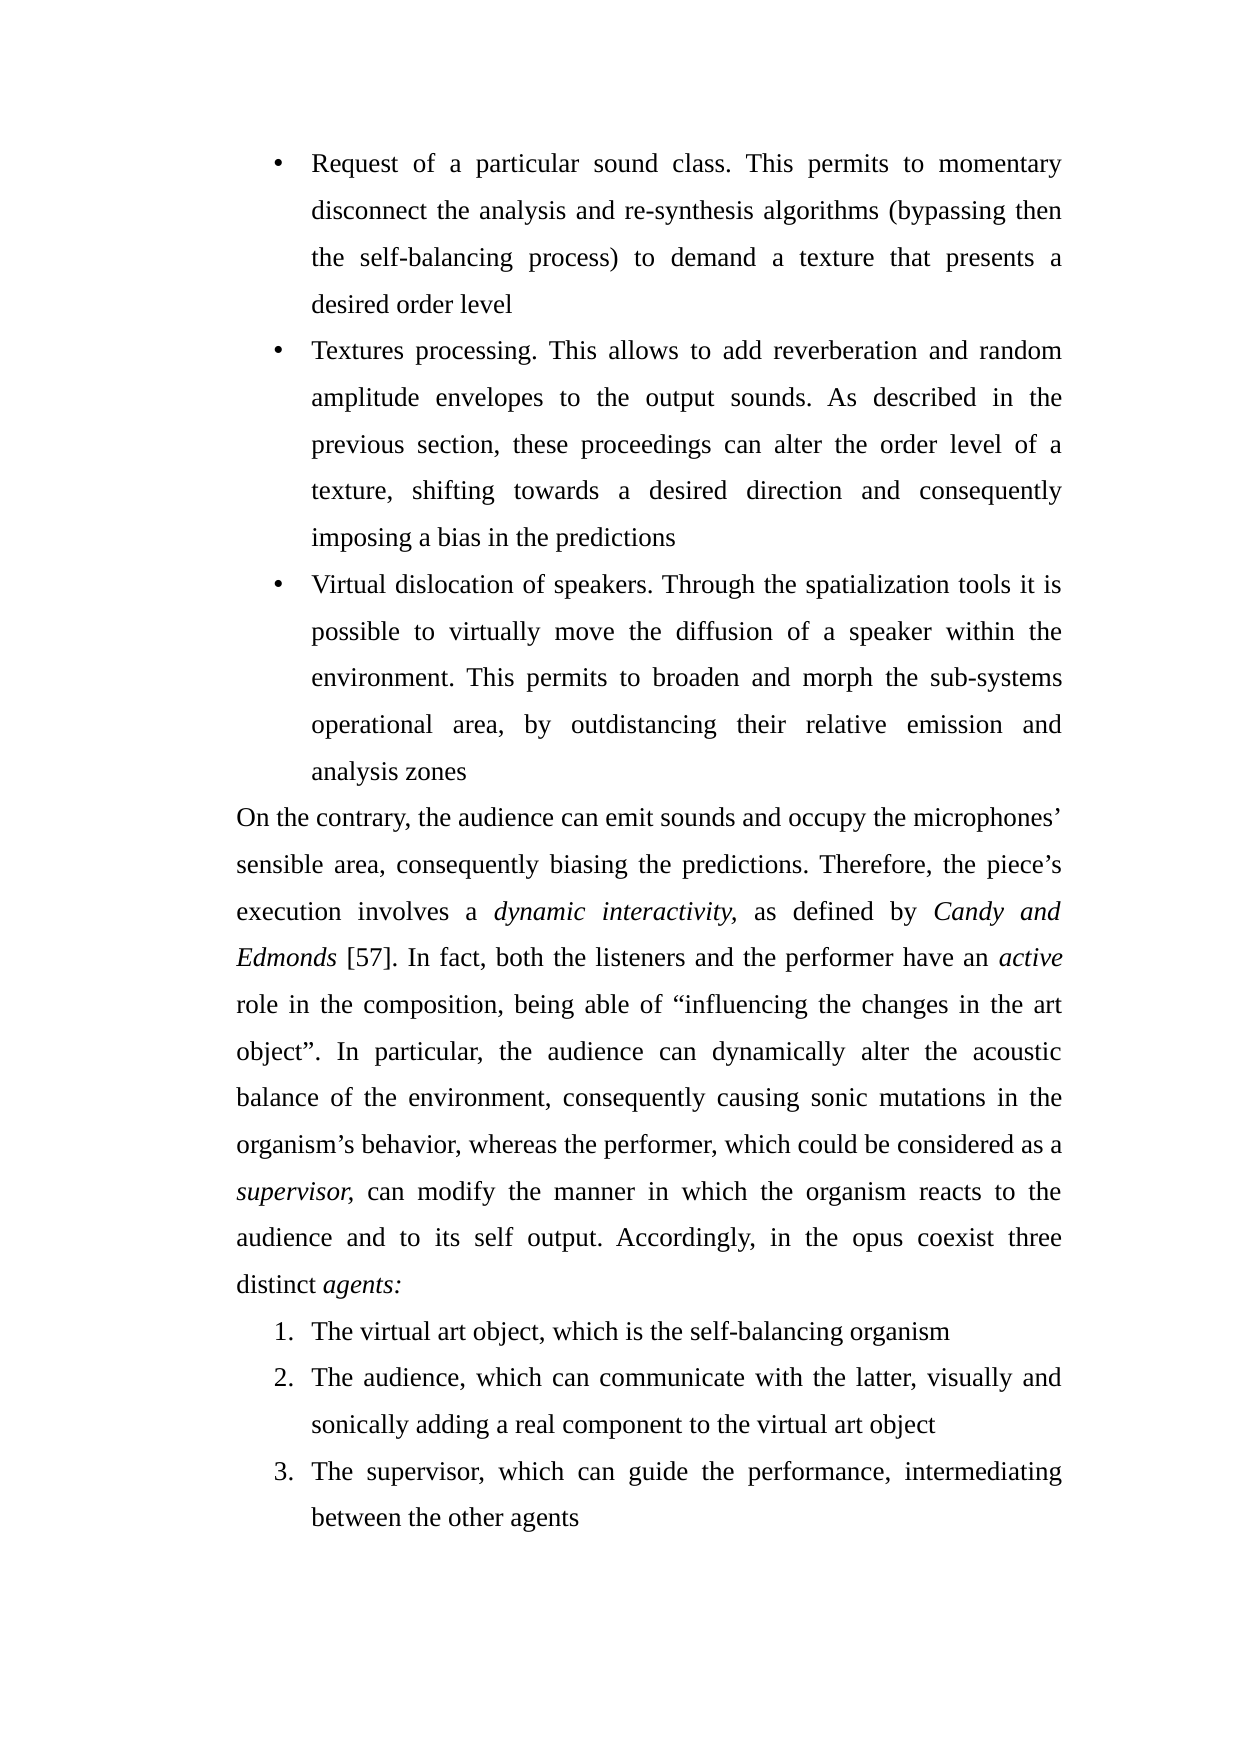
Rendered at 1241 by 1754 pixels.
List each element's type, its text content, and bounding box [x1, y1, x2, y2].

list Request of a particular sound class. This permits to momentary disconnect the analysis and re-synthesis algorithms (bypassing then the self-balancing process) to demand a texture that presents a desired order level [274, 148, 1063, 319]
list Textures processing. This allows to add reverberation and random amplitude envelopes to the output sounds. As described in the previous section, these proceedings can alter the order level of a texture, shifting towards a desired direction and consequently imposing a bias in the predictions [274, 334, 1063, 552]
list The supervisor, which can guide the performance, intermediating between the other agents [274, 1454, 1063, 1532]
list The audience, which can communicate with the latter, visually and sonically adding a real component to the virtual art object [274, 1361, 1063, 1439]
text On the contrary, the audience can emit sounds and occupy the microphones’ sensible area, consequently biasing the predictions. Therefore, the piece’s execution involves a dynamic interactivity, as defined by Candy and Edmonds [57]. In fact, both the listeners and the performer have an active role in the composition, being able of “influencing the changes in the art object”. In particular, the audience can dynamically alter the acoustic balance of the environment, consequently causing sonic mutations in the organism’s behavior, whereas the performer, which could be considered as a supervisor, can modify the manner in which the organism reacts to the audience and to its self output. Accordingly, in the opus coexist three distinct agents: [236, 801, 1063, 1299]
list Virtual dislocation of speakers. Through the spatialization tools it is possible to virtually move the diffusion of a speaker within the environment. This permits to broaden and morph the sub-systems operational area, by outdistancing their relative emission and analysis zones [274, 568, 1063, 786]
list The virtual art object, which is the self-balancing organism [274, 1314, 1063, 1346]
